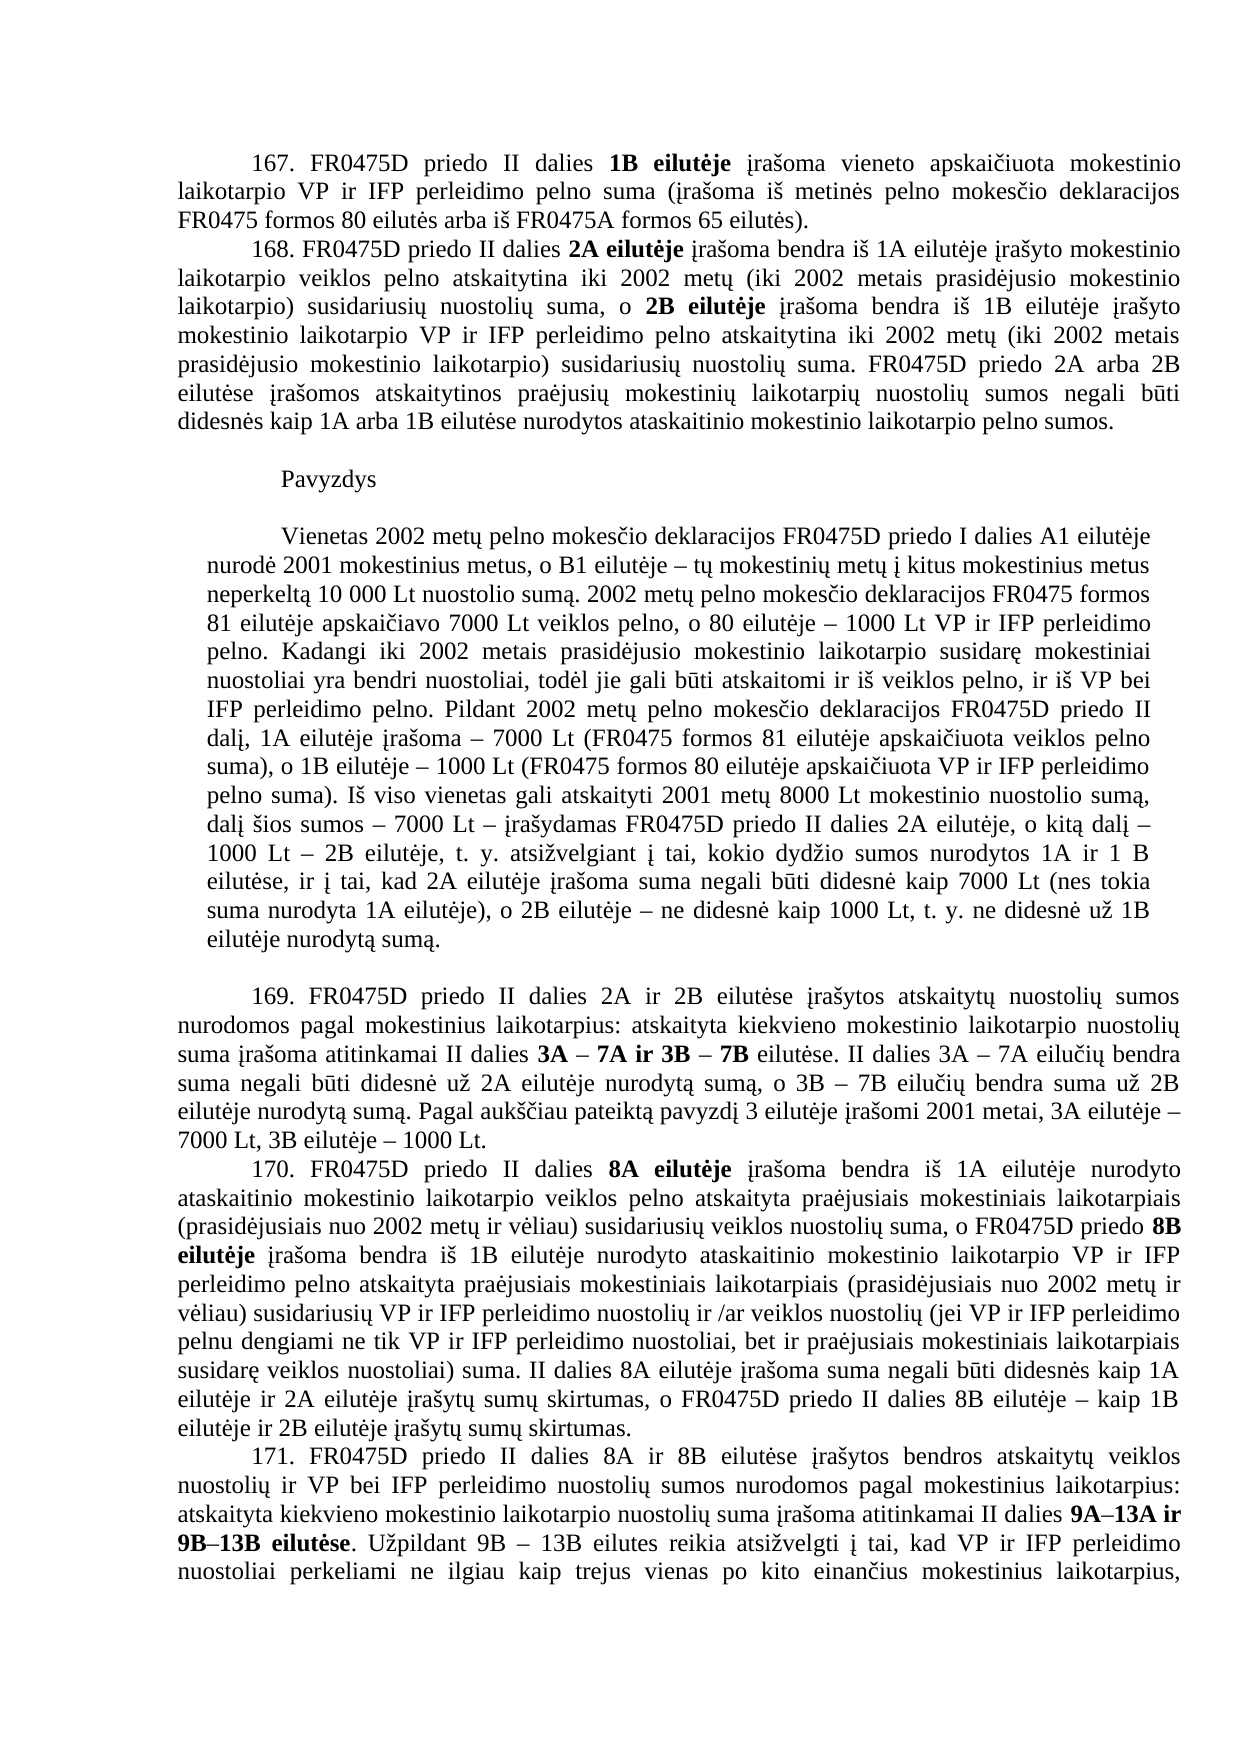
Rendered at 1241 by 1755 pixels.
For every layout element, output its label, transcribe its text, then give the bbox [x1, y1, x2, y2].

text 169. FR0475D priedo II dalies 2A ir 2B eilutėse įrašytos atskaitytų nuostolių sumos nurodomos pagal mokestinius laikotarpius: atskaityta kiekvieno mokestinio laikotarpio nuostolių suma įrašoma atitinkamai II dalies 3A – 7A ir 3B – 7B eilutėse. II dalies 3A – 7A eilučių bendra suma negali būti didesnė už 2A eilutėje nurodytą sumą, o 3B – 7B eilučių bendra suma už 2B eilutėje nurodytą sumą. Pagal aukščiau pateiktą pavyzdį 3 eilutėje įrašomi 2001 metai, 3A eilutėje –7000 Lt, 3B eilutėje – 1000 Lt. [177, 981, 1181, 1154]
text Pavyzdys [207, 464, 1152, 493]
text 167. FR0475D priedo II dalies 1B eilutėje įrašoma vieneto apskaičiuota mokestinio laikotarpio VP ir IFP perleidimo pelno suma (įrašoma iš metinės pelno mokesčio deklaracijos FR0475 formos 80 eilutės arba iš FR0475A formos 65 eilutės). [177, 148, 1181, 234]
text Vienetas 2002 metų pelno mokesčio deklaracijos FR0475D priedo I dalies A1 eilutėje nurodė 2001 mokestinius metus, o B1 eilutėje – tų mokestinių metų į kitus mokestinius metus neperkeltą 10 000 Lt nuostolio sumą. 2002 metų pelno mokesčio deklaracijos FR0475 formos 81 eilutėje apskaičiavo 7000 Lt veiklos pelno, o 80 eilutėje – 1000 Lt VP ir IFP perleidimo pelno. Kadangi iki 2002 metais prasidėjusio mokestinio laikotarpio susidarę mokestiniai nuostoliai yra bendri nuostoliai, todėl jie gali būti atskaitomi ir iš veiklos pelno, ir iš VP bei IFP perleidimo pelno. Pildant 2002 metų pelno mokesčio deklaracijos FR0475D priedo II dalį, 1A eilutėje įrašoma – 7000 Lt (FR0475 formos 81 eilutėje apskaičiuota veiklos pelno suma), o 1B eilutėje – 1000 Lt (FR0475 formos 80 eilutėje apskaičiuota VP ir IFP perleidimo pelno suma). Iš viso vienetas gali atskaityti 2001 metų 8000 Lt mokestinio nuostolio sumą, dalį šios sumos – 7000 Lt – įrašydamas FR0475D priedo II dalies 2A eilutėje, o kitą dalį –1000 Lt – 2B eilutėje, t. y. atsižvelgiant į tai, kokio dydžio sumos nurodytos 1A ir 1 B eilutėse, ir į tai, kad 2A eilutėje įrašoma suma negali būti didesnė kaip 7000 Lt (nes tokia suma nurodyta 1A eilutėje), o 2B eilutėje – ne didesnė kaip 1000 Lt, t. y. ne didesnė už 1B eilutėje nurodytą sumą. [207, 521, 1152, 953]
text 170. FR0475D priedo II dalies 8A eilutėje įrašoma bendra iš 1A eilutėje nurodyto ataskaitinio mokestinio laikotarpio veiklos pelno atskaityta praėjusiais mokestiniais laikotarpiais (prasidėjusiais nuo 2002 metų ir vėliau) susidariusių veiklos nuostolių suma, o FR0475D priedo 8B eilutėje įrašoma bendra iš 1B eilutėje nurodyto ataskaitinio mokestinio laikotarpio VP ir IFP perleidimo pelno atskaityta praėjusiais mokestiniais laikotarpiais (prasidėjusiais nuo 2002 metų ir vėliau) susidariusių VP ir IFP perleidimo nuostolių ir /ar veiklos nuostolių (jei VP ir IFP perleidimo pelnu dengiami ne tik VP ir IFP perleidimo nuostoliai, bet ir praėjusiais mokestiniais laikotarpiais susidarę veiklos nuostoliai) suma. II dalies 8A eilutėje įrašoma suma negali būti didesnės kaip 1A eilutėje ir 2A eilutėje įrašytų sumų skirtumas, o FR0475D priedo II dalies 8B eilutėje – kaip 1B eilutėje ir 2B eilutėje įrašytų sumų skirtumas. [177, 1154, 1181, 1441]
text 168. FR0475D priedo II dalies 2A eilutėje įrašoma bendra iš 1A eilutėje įrašyto mokestinio laikotarpio veiklos pelno atskaitytina iki 2002 metų (iki 2002 metais prasidėjusio mokestinio laikotarpio) susidariusių nuostolių suma, o 2B eilutėje įrašoma bendra iš 1B eilutėje įrašyto mokestinio laikotarpio VP ir IFP perleidimo pelno atskaitytina iki 2002 metų (iki 2002 metais prasidėjusio mokestinio laikotarpio) susidariusių nuostolių suma. FR0475D priedo 2A arba 2B eilutėse įrašomos atskaitytinos praėjusių mokestinių laikotarpių nuostolių sumos negali būti didesnės kaip 1A arba 1B eilutėse nurodytos ataskaitinio mokestinio laikotarpio pelno sumos. [177, 234, 1181, 435]
text 171. FR0475D priedo II dalies 8A ir 8B eilutėse įrašytos bendros atskaitytų veiklos nuostolių ir VP bei IFP perleidimo nuostolių sumos nurodomos pagal mokestinius laikotarpius: atskaityta kiekvieno mokestinio laikotarpio nuostolių suma įrašoma atitinkamai II dalies 9A–13A ir 9B–13B eilutėse. Užpildant 9B – 13B eilutes reikia atsižvelgti į tai, kad VP ir IFP perleidimo nuostoliai perkeliami ne ilgiau kaip trejus vienas po kito einančius mokestinius laikotarpius, [177, 1441, 1181, 1585]
